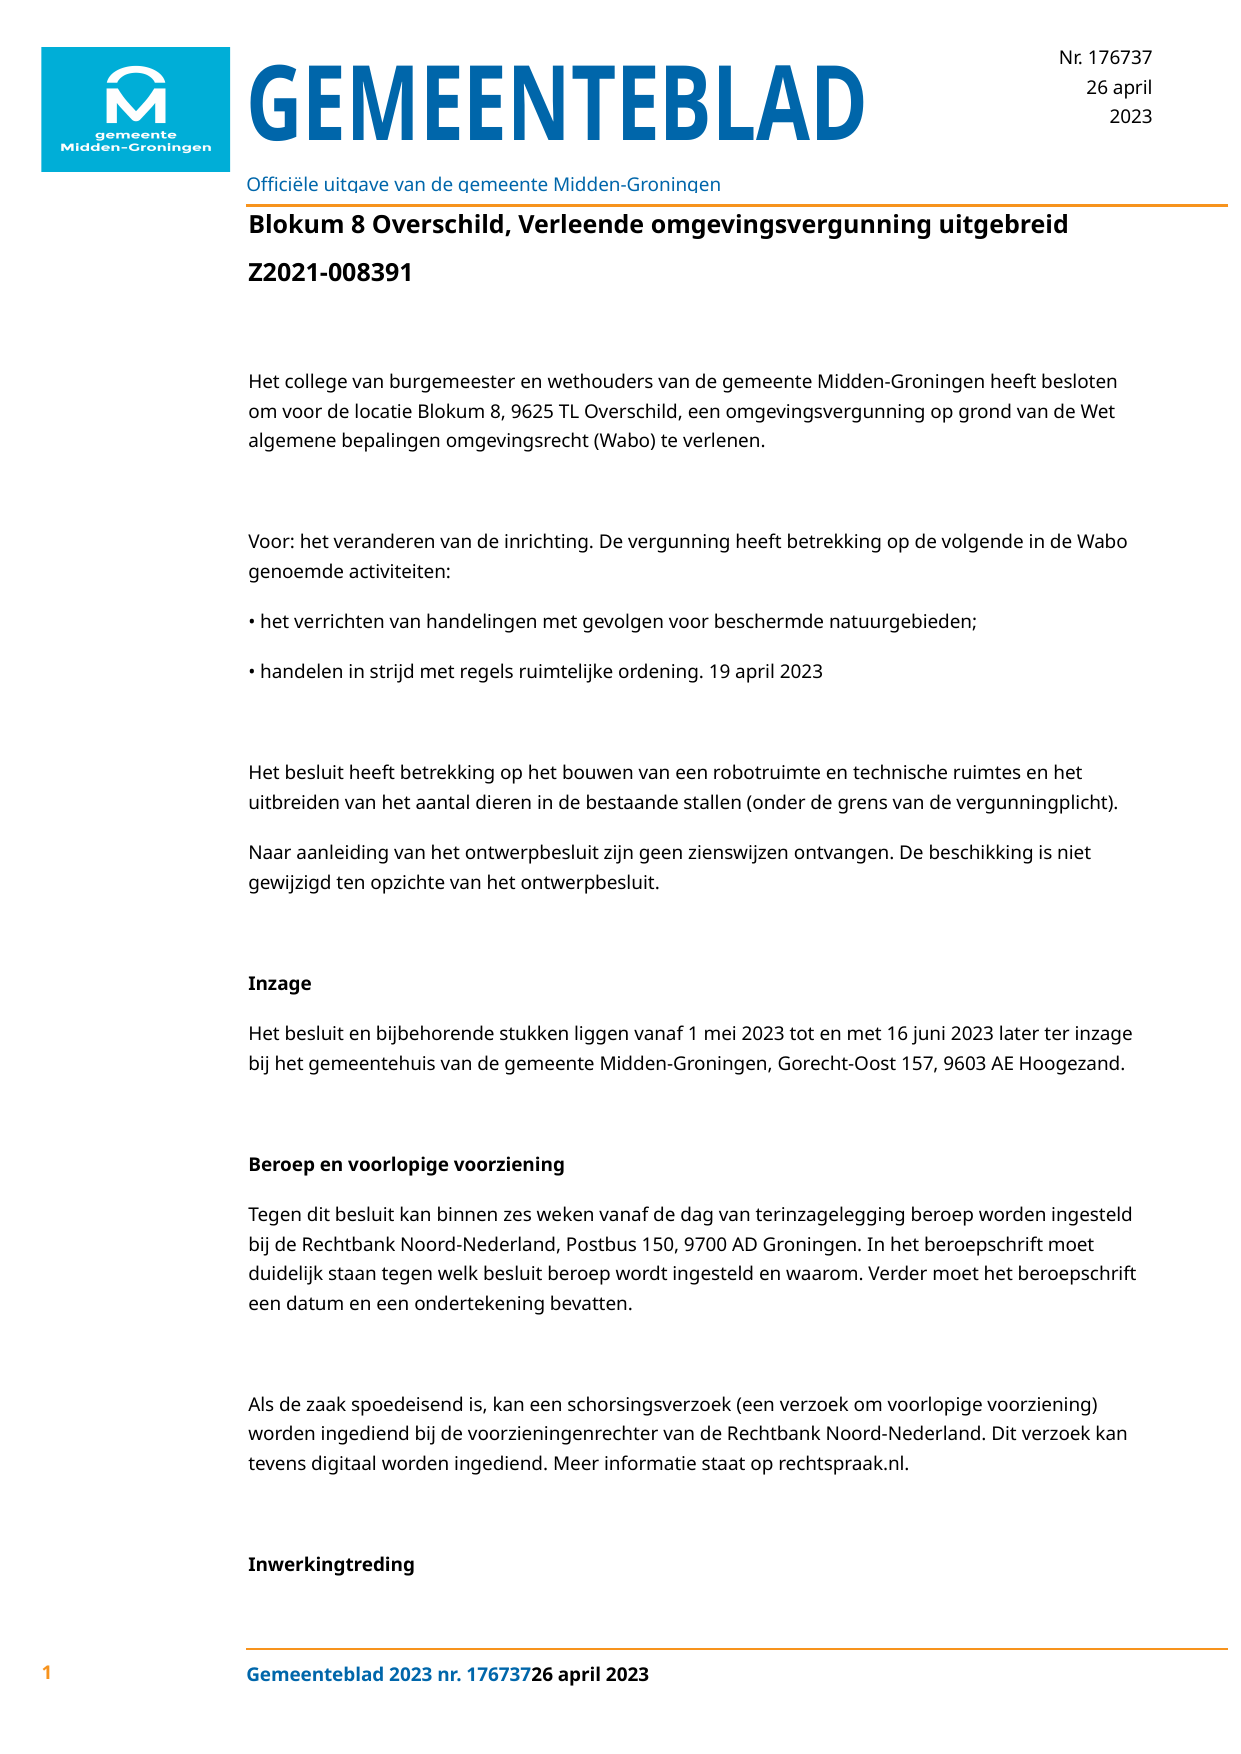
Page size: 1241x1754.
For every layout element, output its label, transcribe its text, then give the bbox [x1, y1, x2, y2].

picture [108, 66, 164, 82]
text Het besluit en bijbehorende stukken liggen vanaf 1 mei 2023 tot en met 16 juni 2023 later ter inzage bij het gemeentehuis van de gemeente Midden-Groningen, Gorecht-Oost 157, 9603 AE Hoogezand. [248, 1020, 1152, 1076]
text Tegen dit besluit kan binnen zes weken vanaf de dag van terinzagelegging beroep worden ingesteld bij de Rechtbank Noord-Nederland, Postbus 150, 9700 AD Groningen. In het beroepschrift moet duidelijk staan tegen welk besluit beroep wordt ingesteld en waarom. Verder moet het beroepschrift een datum en een ondertekening bevatten. [248, 1201, 1152, 1316]
text Als de zaak spoedeisend is, kan een schorsingsverzoek (een verzoek om voorlopige voorziening) worden ingediend bij de voorzieningenrechter van de Rechtbank Noord-Nederland. Dit verzoek kan tevens digitaal worden ingediend. Meer informatie staat op rechtspraak.nl. [248, 1391, 1152, 1476]
text Naar aanleiding van het ontwerpbesluit zijn geen zienswijzen ontvangen. De beschikking is niet gewijzigd ten opzichte van het ontwerpbesluit. [248, 839, 1152, 895]
text Voor: het veranderen van de inrichting. De vergunning heeft betrekking op de volgende in de Wabo genoemde activiteiten: [248, 528, 1152, 584]
text Het besluit heeft betrekking op het bouwen van een robotruimte en technische ruimtes en het uitbreiden van het aantal dieren in de bestaande stallen (onder de grens van de vergunningplicht). [248, 759, 1152, 815]
picture [107, 89, 165, 122]
text Het college van burgemeester en wethouders van de gemeente Midden-Groningen heeft besloten om voor de locatie Blokum 8, 9625 TL Overschild, een omgevingsvergunning op grond van de Wet algemene bepalingen omgevingsrecht (Wabo) te verlenen. [248, 368, 1152, 453]
text • het verrichten van handelingen met gevolgen voor beschermde natuurgebieden; [248, 608, 1152, 634]
text Inwerkingtreding [248, 1551, 1152, 1577]
text Blokum 8 Overschild, Verleende omgevingsvergunning uitgebreid Z2021-008391 [248, 207, 1152, 288]
text Inzage [248, 970, 1152, 996]
text • handelen in strijd met regels ruimtelijke ordening. 19 april 2023 [248, 659, 1152, 684]
picture [184, 146, 190, 153]
text Beroep en voorlopige voorziening [248, 1151, 1152, 1177]
